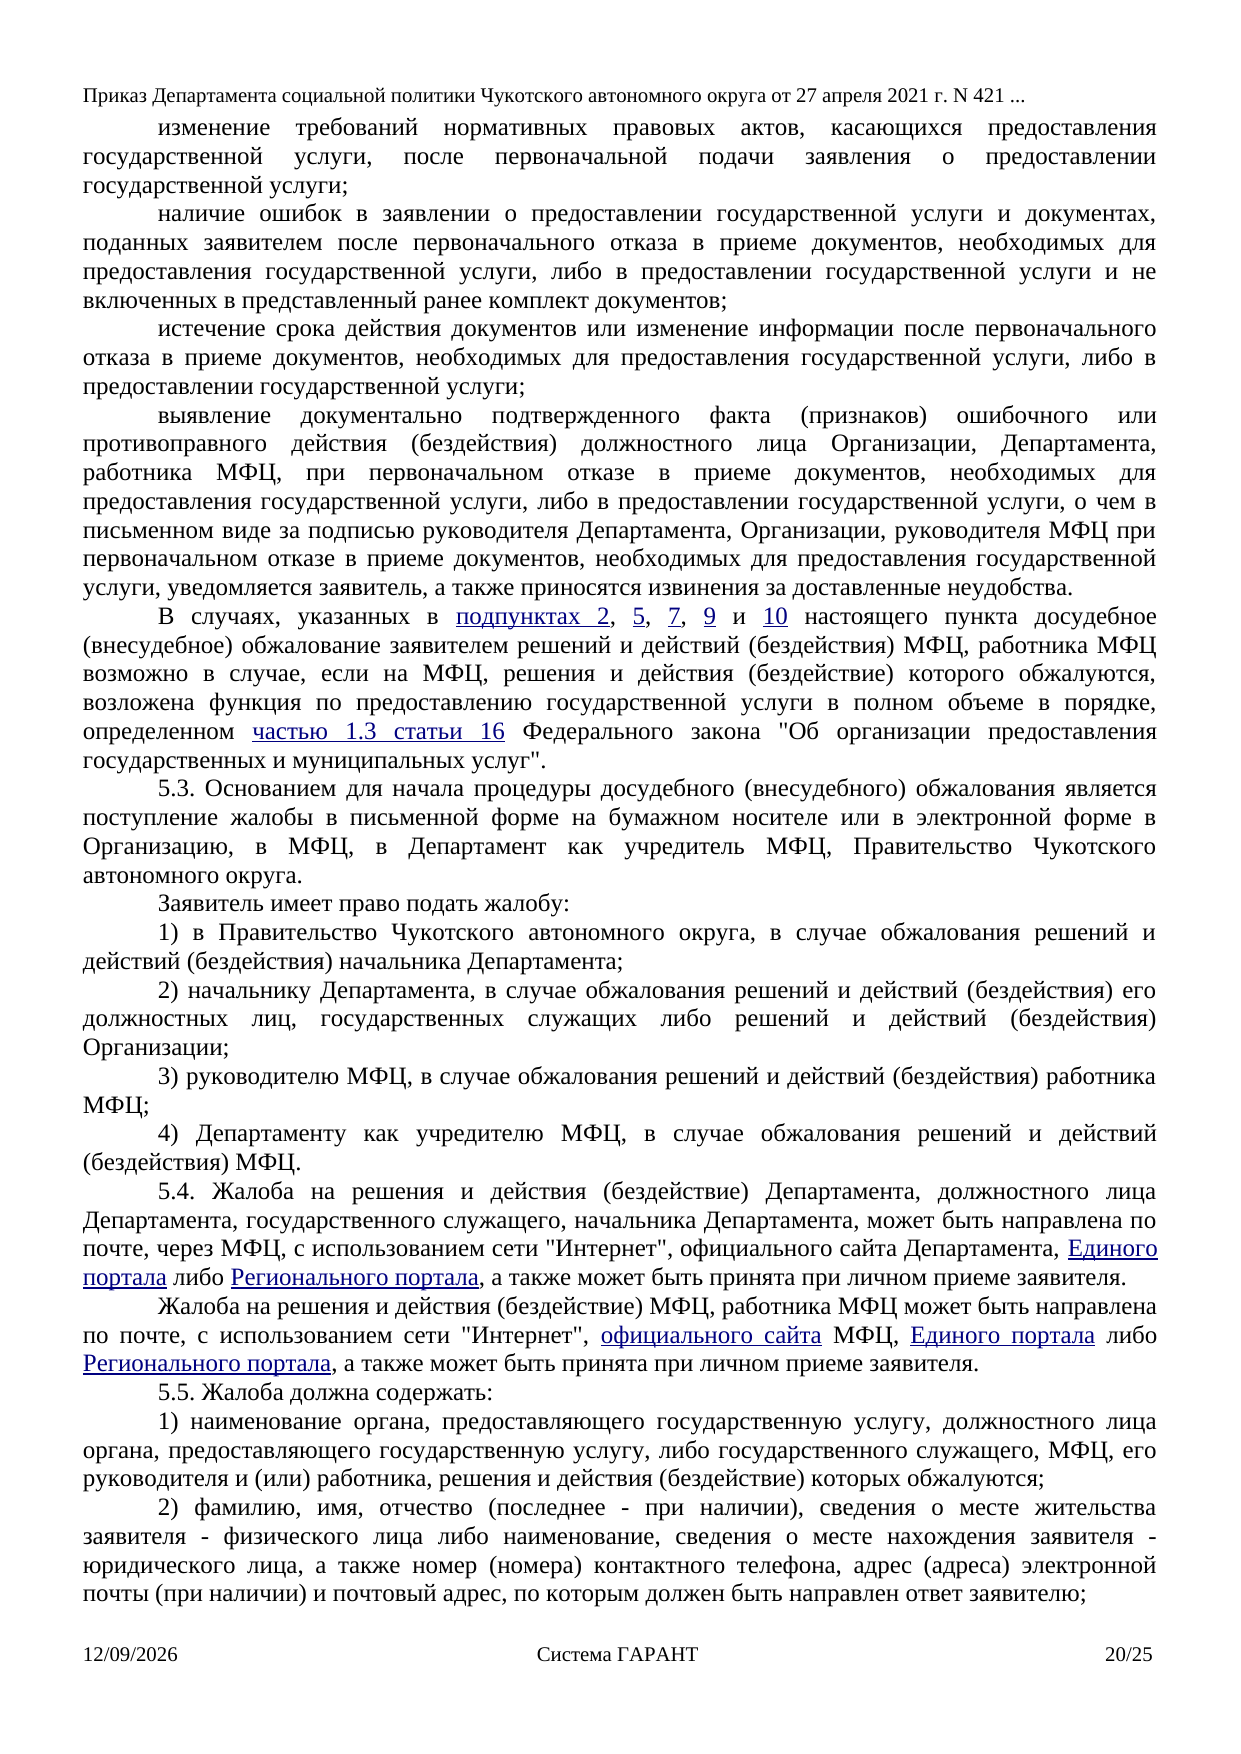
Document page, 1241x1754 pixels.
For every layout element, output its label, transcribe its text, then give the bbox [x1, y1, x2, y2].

text выявление документально подтвержденного факта (признаков) ошибочного или противоправного действия (бездействия) должностного лица Организации, Департамента, работника МФЦ, при первоначальном отказе в приеме документов, необходимых для предоставления государственной услуги, либо в предоставлении государственной услуги, о чем в письменном виде за подписью руководителя Департамента, Организации, руководителя МФЦ при первоначальном отказе в приеме документов, необходимых для предоставления государственной услуги, уведомляется заявитель, а также приносятся извинения за доставленные неудобства. [83, 400, 1157, 601]
text наличие ошибок в заявлении о предоставлении государственной услуги и документах, поданных заявителем после первоначального отказа в приеме документов, необходимых для предоставления государственной услуги, либо в предоставлении государственной услуги и не включенных в представленный ранее комплект документов; [83, 198, 1157, 313]
text 2) начальнику Департамента, в случае обжалования решений и действий (бездействия) его должностных лиц, государственных служащих либо решений и действий (бездействия) Организации; [83, 975, 1157, 1061]
text 1) в Правительство Чукотского автономного округа, в случае обжалования решений и действий (бездействия) начальника Департамента; [83, 917, 1157, 975]
text истечение срока действия документов или изменение информации после первоначального отказа в приеме документов, необходимых для предоставления государственной услуги, либо в предоставлении государственной услуги; [83, 313, 1157, 400]
text 5.5. Жалоба должна содержать: [83, 1377, 1157, 1406]
text 1) наименование органа, предоставляющего государственную услугу, должностного лица органа, предоставляющего государственную услугу, либо государственного служащего, МФЦ, его руководителя и (или) работника, решения и действия (бездействие) которых обжалуются; [83, 1406, 1157, 1492]
text 3) руководителю МФЦ, в случае обжалования решений и действий (бездействия) работника МФЦ; [83, 1061, 1157, 1118]
text В случаях, указанных в подпунктах 2, 5, 7, 9 и 10 настоящего пункта досудебное (внесудебное) обжалование заявителем решений и действий (бездействия) МФЦ, работника МФЦ возможно в случае, если на МФЦ, решения и действия (бездействие) которого обжалуются, возложена функция по предоставлению государственной услуги в полном объеме в порядке, определенном частью 1.3 статьи 16 Федерального закона "Об организации предоставления государственных и муниципальных услуг". [83, 601, 1157, 773]
text Заявитель имеет право подать жалобу: [83, 888, 1157, 917]
text изменение требований нормативных правовых актов, касающихся предоставления государственной услуги, после первоначальной подачи заявления о предоставлении государственной услуги; [83, 112, 1157, 198]
text 2) фамилию, имя, отчество (последнее - при наличии), сведения о месте жительства заявителя - физического лица либо наименование, сведения о месте нахождения заявителя - юридического лица, а также номер (номера) контактного телефона, адрес (адреса) электронной почты (при наличии) и почтовый адрес, по которым должен быть направлен ответ заявителю; [83, 1492, 1157, 1607]
text Жалоба на решения и действия (бездействие) МФЦ, работника МФЦ может быть направлена по почте, с использованием сети "Интернет", официального сайта МФЦ, Единого портала либо Регионального портала, а также может быть принята при личном приеме заявителя. [83, 1291, 1157, 1377]
text 5.4. Жалоба на решения и действия (бездействие) Департамента, должностного лица Департамента, государственного служащего, начальника Департамента, может быть направлена по почте, через МФЦ, с использованием сети "Интернет", официального сайта Департамента, Единого портала либо Регионального портала, а также может быть принята при личном приеме заявителя. [83, 1176, 1157, 1291]
text 5.3. Основанием для начала процедуры досудебного (внесудебного) обжалования является поступление жалобы в письменной форме на бумажном носителе или в электронной форме в Организацию, в МФЦ, в Департамент как учредитель МФЦ, Правительство Чукотского автономного округа. [83, 773, 1157, 888]
text 4) Департаменту как учредителю МФЦ, в случае обжалования решений и действий (бездействия) МФЦ. [83, 1118, 1157, 1176]
